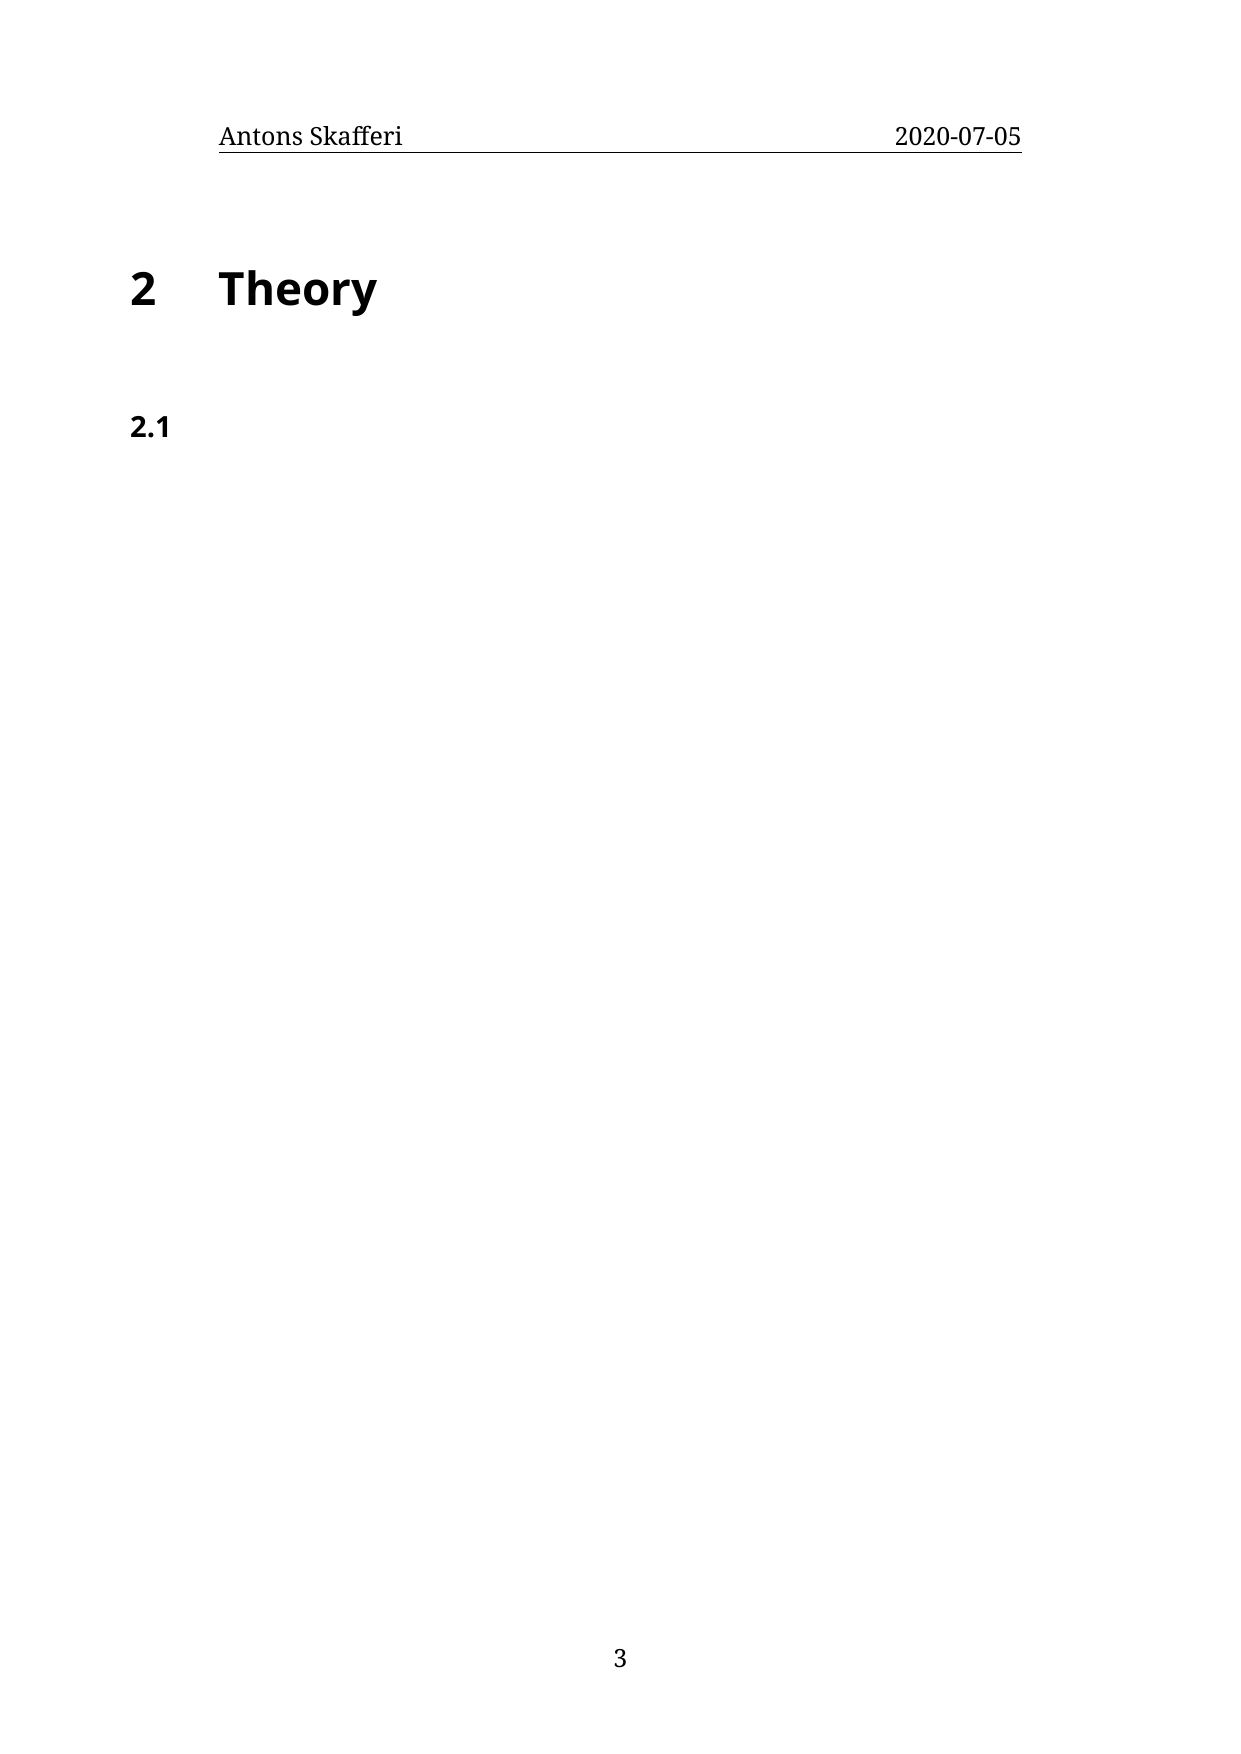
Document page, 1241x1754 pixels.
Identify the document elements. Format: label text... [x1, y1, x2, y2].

subtitle Theory [130, 257, 1022, 319]
